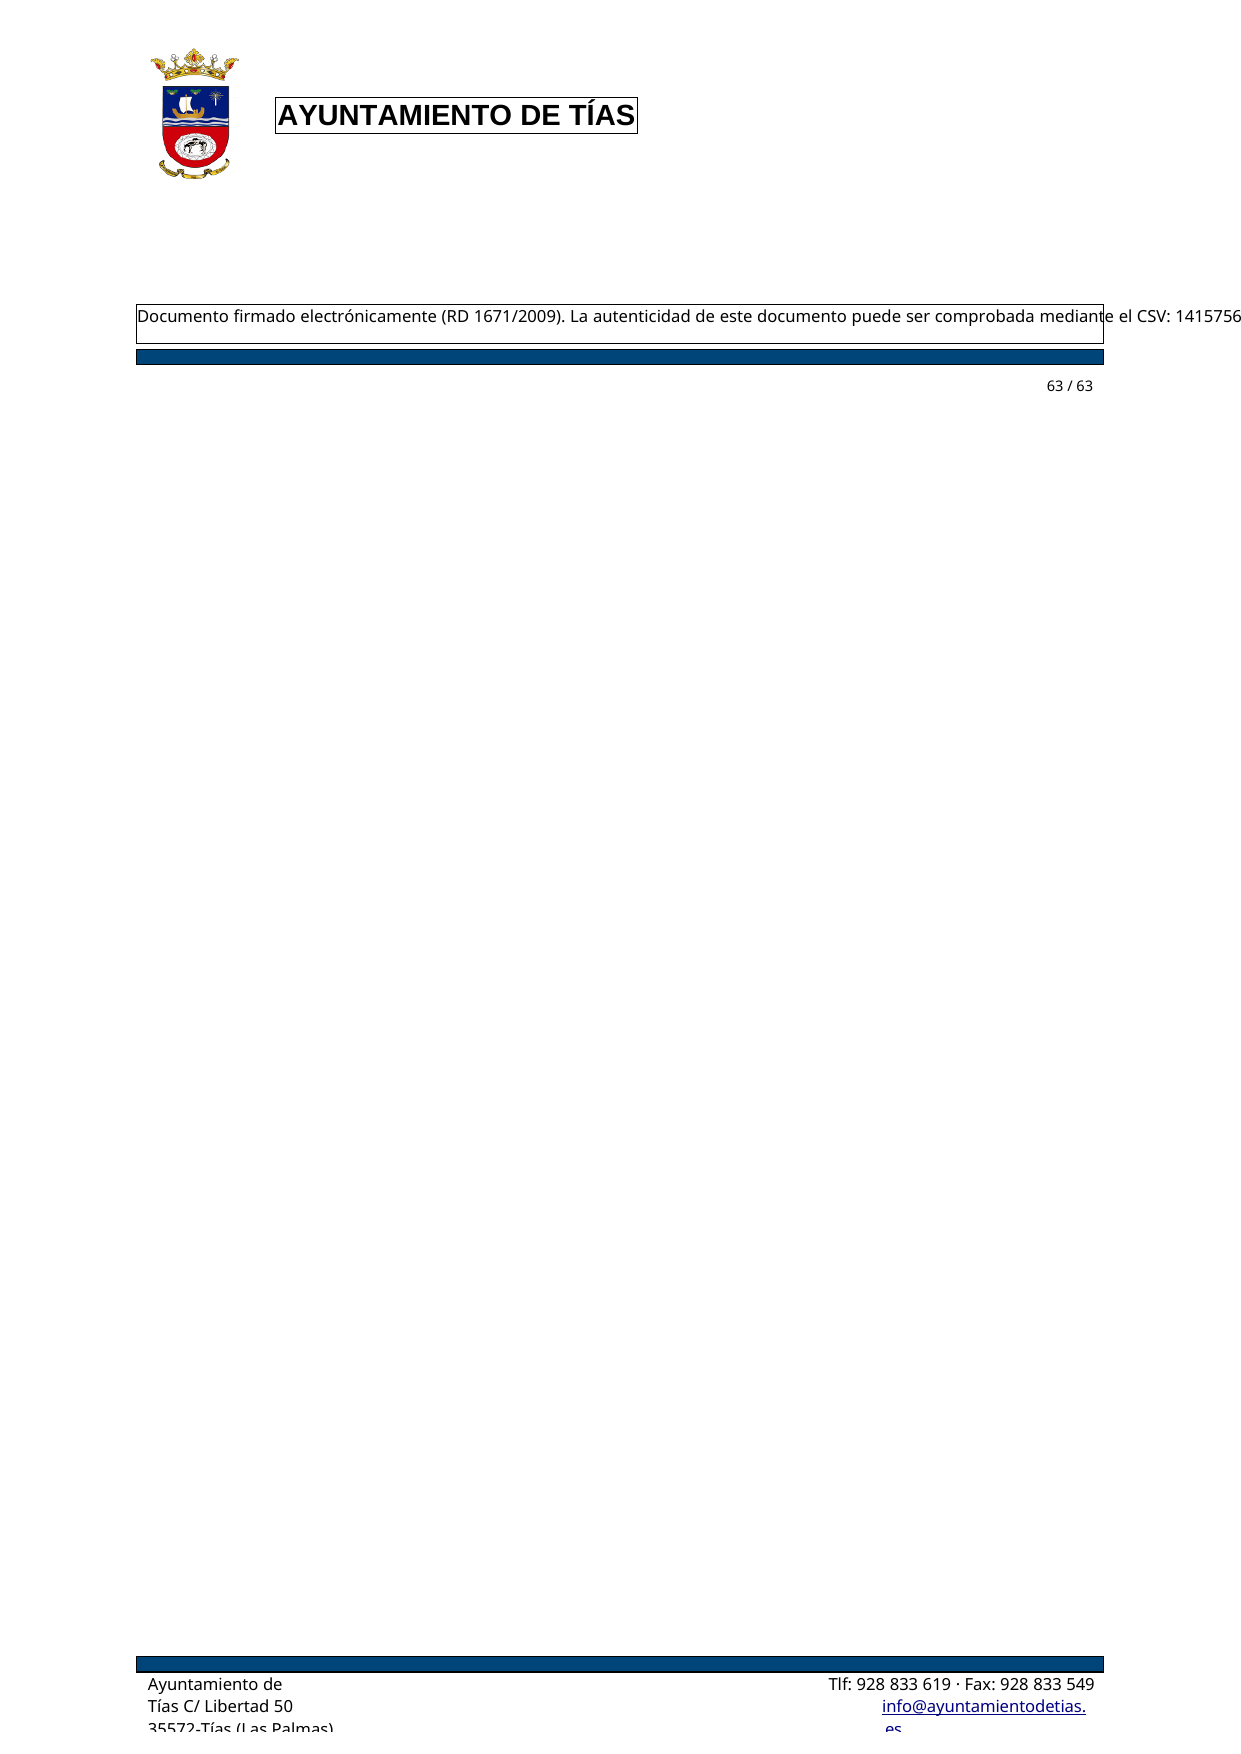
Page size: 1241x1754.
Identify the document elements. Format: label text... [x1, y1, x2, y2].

text 63 / 63 [135, 284, 1093, 395]
picture [150, 48, 241, 179]
